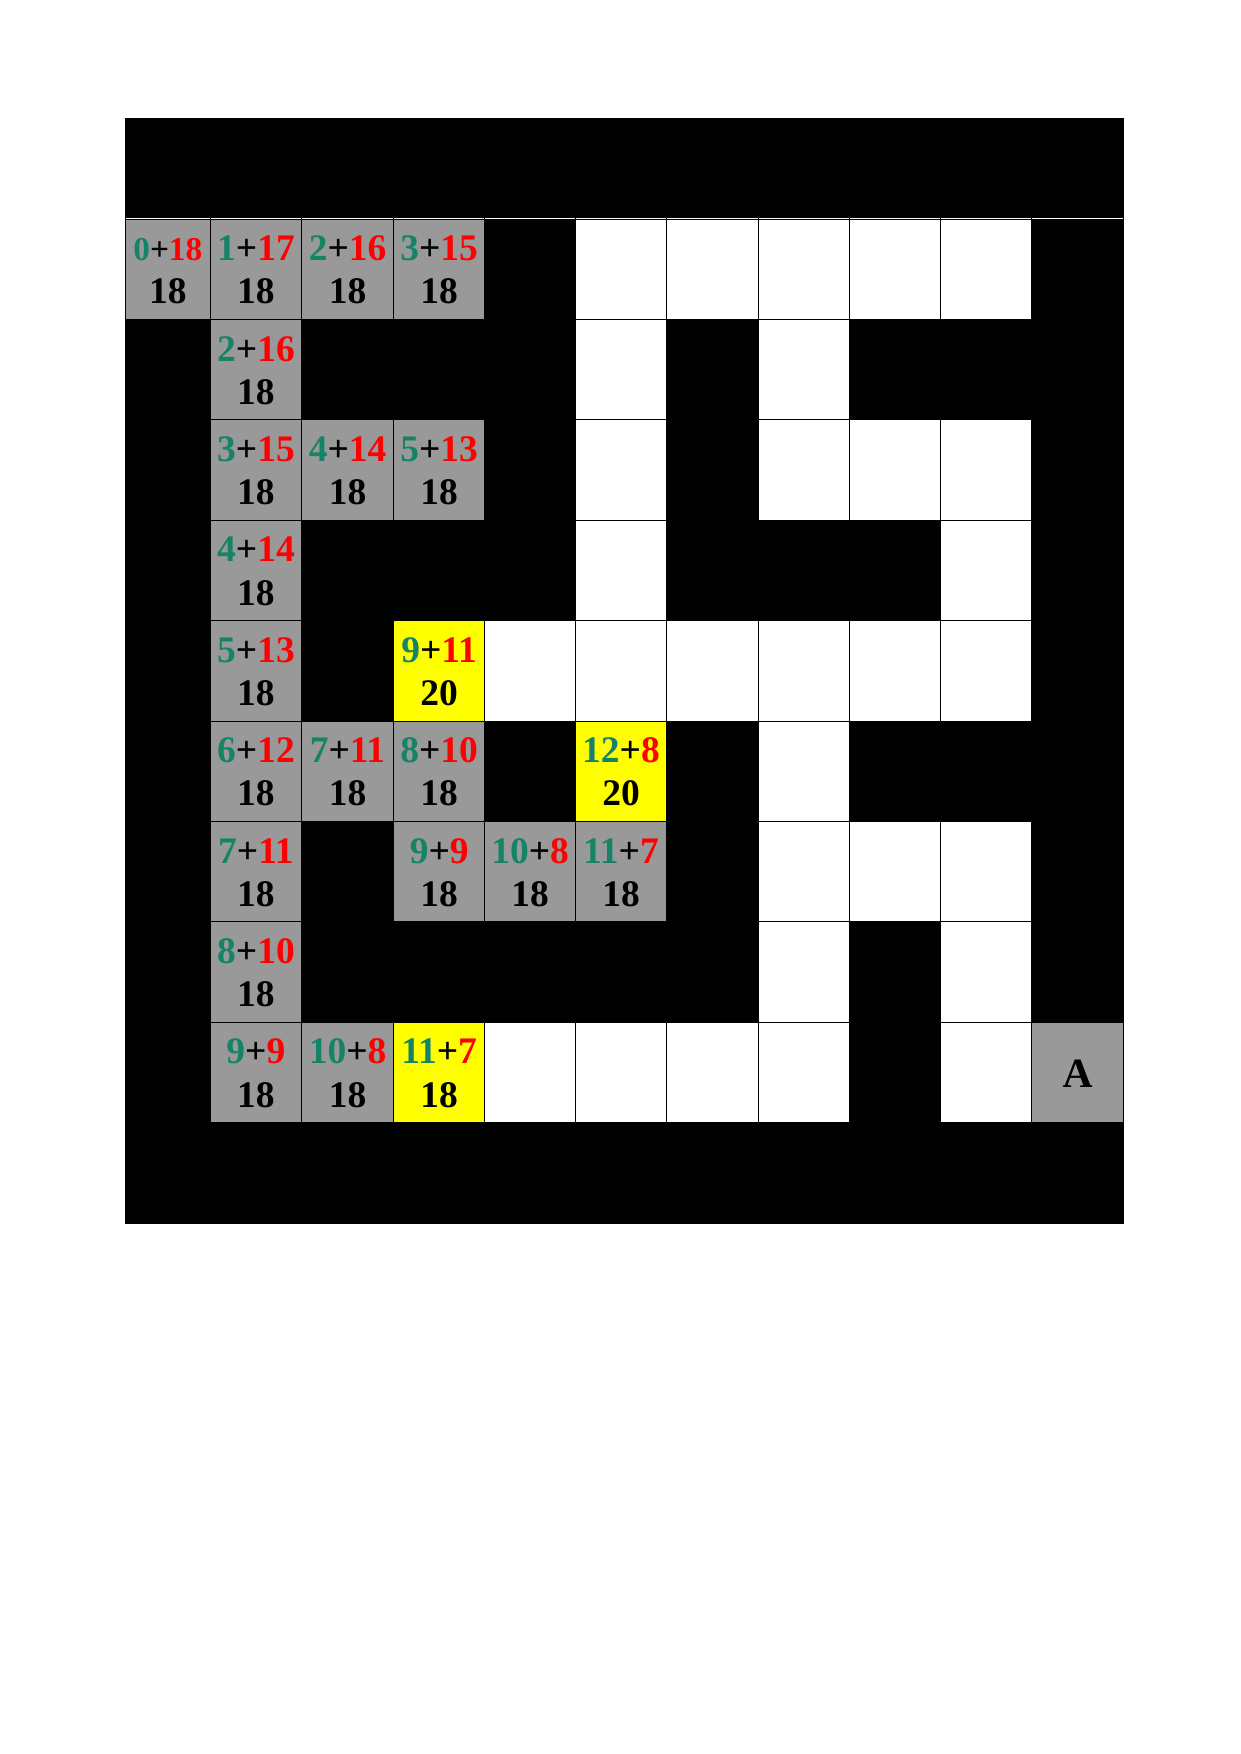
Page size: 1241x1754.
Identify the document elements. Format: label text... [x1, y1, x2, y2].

table_cell [759, 722, 849, 821]
table_cell [302, 621, 393, 721]
table_header [1032, 119, 1123, 218]
table_cell [667, 420, 758, 520]
table_cell [759, 1023, 849, 1122]
table_cell [485, 1023, 575, 1122]
table_cell 7+11 18 [211, 822, 301, 921]
table_cell [485, 722, 575, 821]
table_cell 9+9 18 [211, 1023, 301, 1122]
table_cell [667, 922, 758, 1022]
table_cell [302, 922, 393, 1022]
table_cell [941, 822, 1031, 921]
table_cell [485, 521, 575, 620]
table_cell [850, 922, 940, 1022]
table_header [126, 119, 210, 218]
table_cell [126, 1023, 210, 1122]
table_cell [302, 1123, 393, 1223]
table_cell [126, 420, 210, 520]
table_cell [667, 722, 758, 821]
table_cell [576, 220, 666, 319]
table_cell [759, 320, 849, 419]
table_header [211, 119, 301, 218]
table_cell 10+8 18 [302, 1023, 393, 1122]
table_cell [1032, 922, 1123, 1022]
table_cell [759, 521, 849, 620]
table_cell [211, 1123, 301, 1223]
table_header [667, 119, 758, 218]
table_cell [850, 722, 940, 821]
table_cell 5+13 18 [211, 621, 301, 721]
table_cell [485, 922, 575, 1022]
table_cell [667, 521, 758, 620]
table_cell [485, 621, 575, 721]
table_cell [941, 1023, 1031, 1122]
table_cell [667, 1123, 758, 1223]
table_cell A [1032, 1023, 1123, 1122]
table_cell [850, 420, 940, 520]
table_cell 0+18 18 [126, 220, 210, 319]
table_header [941, 119, 1031, 218]
table_cell [1032, 220, 1123, 319]
table_cell [850, 220, 940, 319]
table_cell [126, 621, 210, 721]
table_header [759, 119, 849, 218]
table_header [394, 119, 484, 218]
table_cell 1+17 18 [211, 220, 301, 319]
table_cell [576, 420, 666, 520]
table_cell [302, 822, 393, 921]
table_cell [576, 320, 666, 419]
table_cell 11+7 18 [576, 822, 666, 921]
table_cell [850, 822, 940, 921]
table_cell [850, 521, 940, 620]
table_cell [1032, 722, 1123, 821]
table_cell [941, 1123, 1031, 1223]
table_cell [759, 822, 849, 921]
table_cell 12+8 20 [576, 722, 666, 821]
table_cell 7+11 18 [302, 722, 393, 821]
table_cell [394, 521, 484, 620]
table_header [302, 119, 393, 218]
table_cell [485, 1123, 575, 1223]
table_cell 4+14 18 [211, 521, 301, 620]
table_cell [850, 1123, 940, 1223]
table_cell 2+16 18 [302, 220, 393, 319]
table_cell [850, 320, 940, 419]
table_cell 11+7 18 [394, 1023, 484, 1122]
table_cell [759, 1123, 849, 1223]
table_cell [126, 521, 210, 620]
table_cell [485, 420, 575, 520]
table_cell 5+13 18 [394, 420, 484, 520]
table_cell [1032, 822, 1123, 921]
table_header [850, 119, 940, 218]
table_cell [941, 621, 1031, 721]
table_cell [667, 220, 758, 319]
table_cell [576, 521, 666, 620]
table_cell [850, 1023, 940, 1122]
table_cell [667, 320, 758, 419]
table_cell [1032, 420, 1123, 520]
table_cell [302, 521, 393, 620]
table_header [576, 119, 666, 218]
table_cell [941, 922, 1031, 1022]
table_cell [1032, 320, 1123, 419]
table_cell [576, 922, 666, 1022]
table_cell 9+9 18 [394, 822, 484, 921]
table_cell 9+11 20 [394, 621, 484, 721]
table_cell 3+15 18 [394, 220, 484, 319]
table_cell [941, 220, 1031, 319]
table_cell [759, 922, 849, 1022]
table_cell [1032, 1123, 1123, 1223]
table_cell [126, 1123, 210, 1223]
table_cell [576, 621, 666, 721]
table_cell [941, 420, 1031, 520]
table_cell [1032, 621, 1123, 721]
table_cell [1032, 521, 1123, 620]
table_cell [126, 722, 210, 821]
table_cell 2+16 18 [211, 320, 301, 419]
table_cell [667, 822, 758, 921]
table_cell [394, 922, 484, 1022]
table_cell [485, 320, 575, 419]
table_cell [667, 621, 758, 721]
table_cell 8+10 18 [394, 722, 484, 821]
table_cell [126, 822, 210, 921]
table_cell [485, 220, 575, 319]
table_cell 6+12 18 [211, 722, 301, 821]
table_cell [941, 722, 1031, 821]
table_cell 8+10 18 [211, 922, 301, 1022]
table_cell 4+14 18 [302, 420, 393, 520]
table_cell [576, 1023, 666, 1122]
table_cell [759, 220, 849, 319]
table_cell [941, 320, 1031, 419]
table_cell 3+15 18 [211, 420, 301, 520]
table_cell [667, 1023, 758, 1122]
table_cell 10+8 18 [485, 822, 575, 921]
table_cell [759, 621, 849, 721]
table_cell [850, 621, 940, 721]
table_cell [302, 320, 393, 419]
table_cell [941, 521, 1031, 620]
table_cell [394, 1123, 484, 1223]
table_cell [126, 922, 210, 1022]
table_cell [759, 420, 849, 520]
table_cell [126, 320, 210, 419]
table_cell [394, 320, 484, 419]
table_cell [576, 1123, 666, 1223]
table_header [485, 119, 575, 218]
